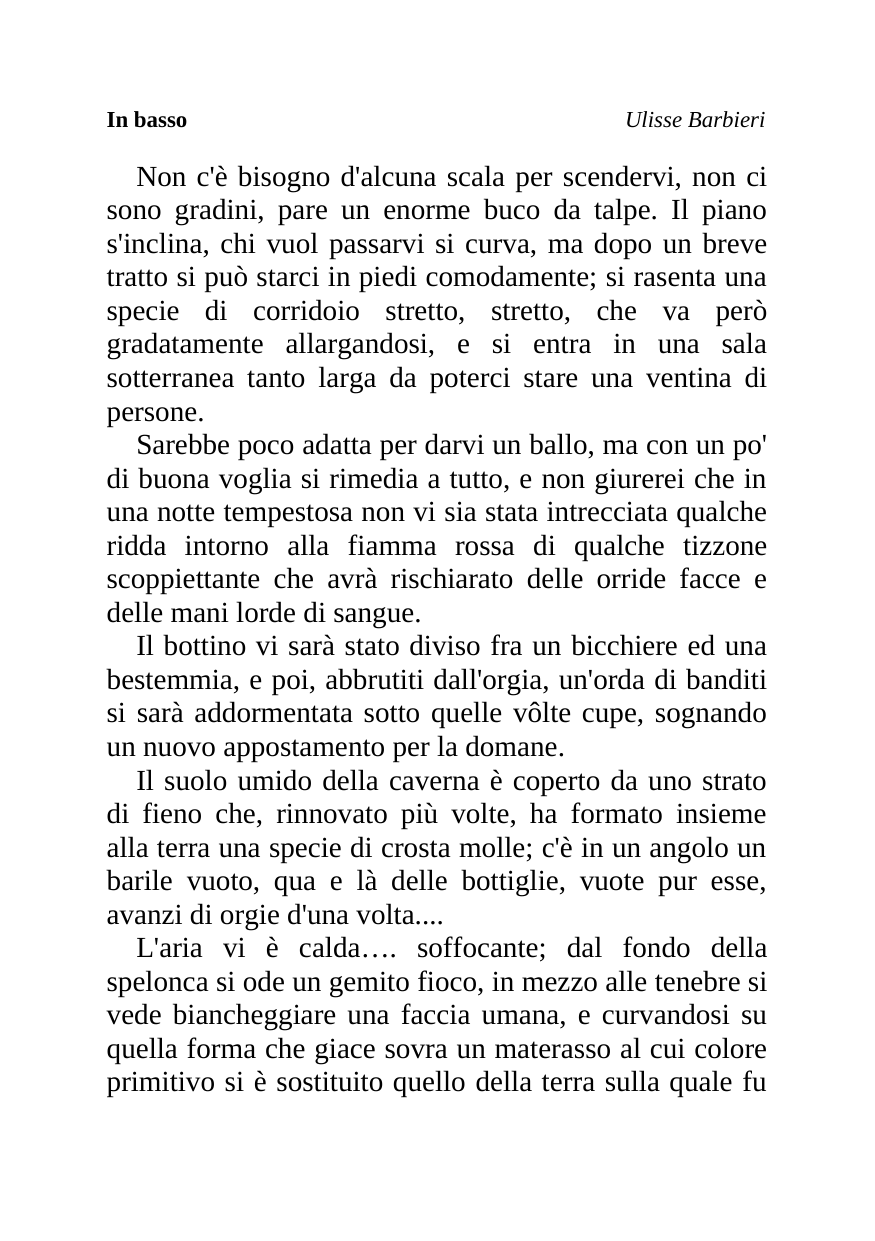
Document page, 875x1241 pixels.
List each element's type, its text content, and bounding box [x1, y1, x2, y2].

text Il suolo umido della caverna è coperto da uno strato di fieno che, rinnovato più volte, ha formato insieme alla terra una specie di crosta molle; c'è in un angolo un barile vuoto, qua e là delle bottiglie, vuote pur esse, avanzi di orgie d'una volta.... [106, 763, 768, 930]
text Il bottino vi sarà stato diviso fra un bicchiere ed una bestemmia, e poi, abbrutiti dall'orgia, un'orda di banditi si sarà addormentata sotto quelle vôlte cupe, sognando un nuovo appostamento per la domane. [106, 628, 768, 763]
text L'aria vi è calda…. soffocante; dal fondo della spelonca si ode un gemito fioco, in mezzo alle tenebre si vede biancheggiare una faccia umana, e curvandosi su quella forma che giace sovra un materasso al cui colore primitivo si è sostituito quello della terra sulla quale fu [106, 930, 768, 1098]
text Sarebbe poco adatta per darvi un ballo, ma con un po' di buona voglia si rimedia a tutto, e non giurerei che in una notte tempestosa non vi sia stata intrecciata qualche ridda intorno alla fiamma rossa di qualche tizzone scoppiettante che avrà rischiarato delle orride facce e delle mani lorde di sangue. [106, 427, 768, 628]
text Non c'è bisogno d'alcuna scala per scendervi, non ci sono gradini, pare un enorme buco da talpe. Il piano s'inclina, chi vuol passarvi si curva, ma dopo un breve tratto si può starci in piedi comodamente; si rasenta una specie di corridoio stretto, stretto, che va però gradatamente allargandosi, e si entra in una sala sotterranea tanto larga da poterci stare una ventina di persone. [106, 159, 768, 427]
